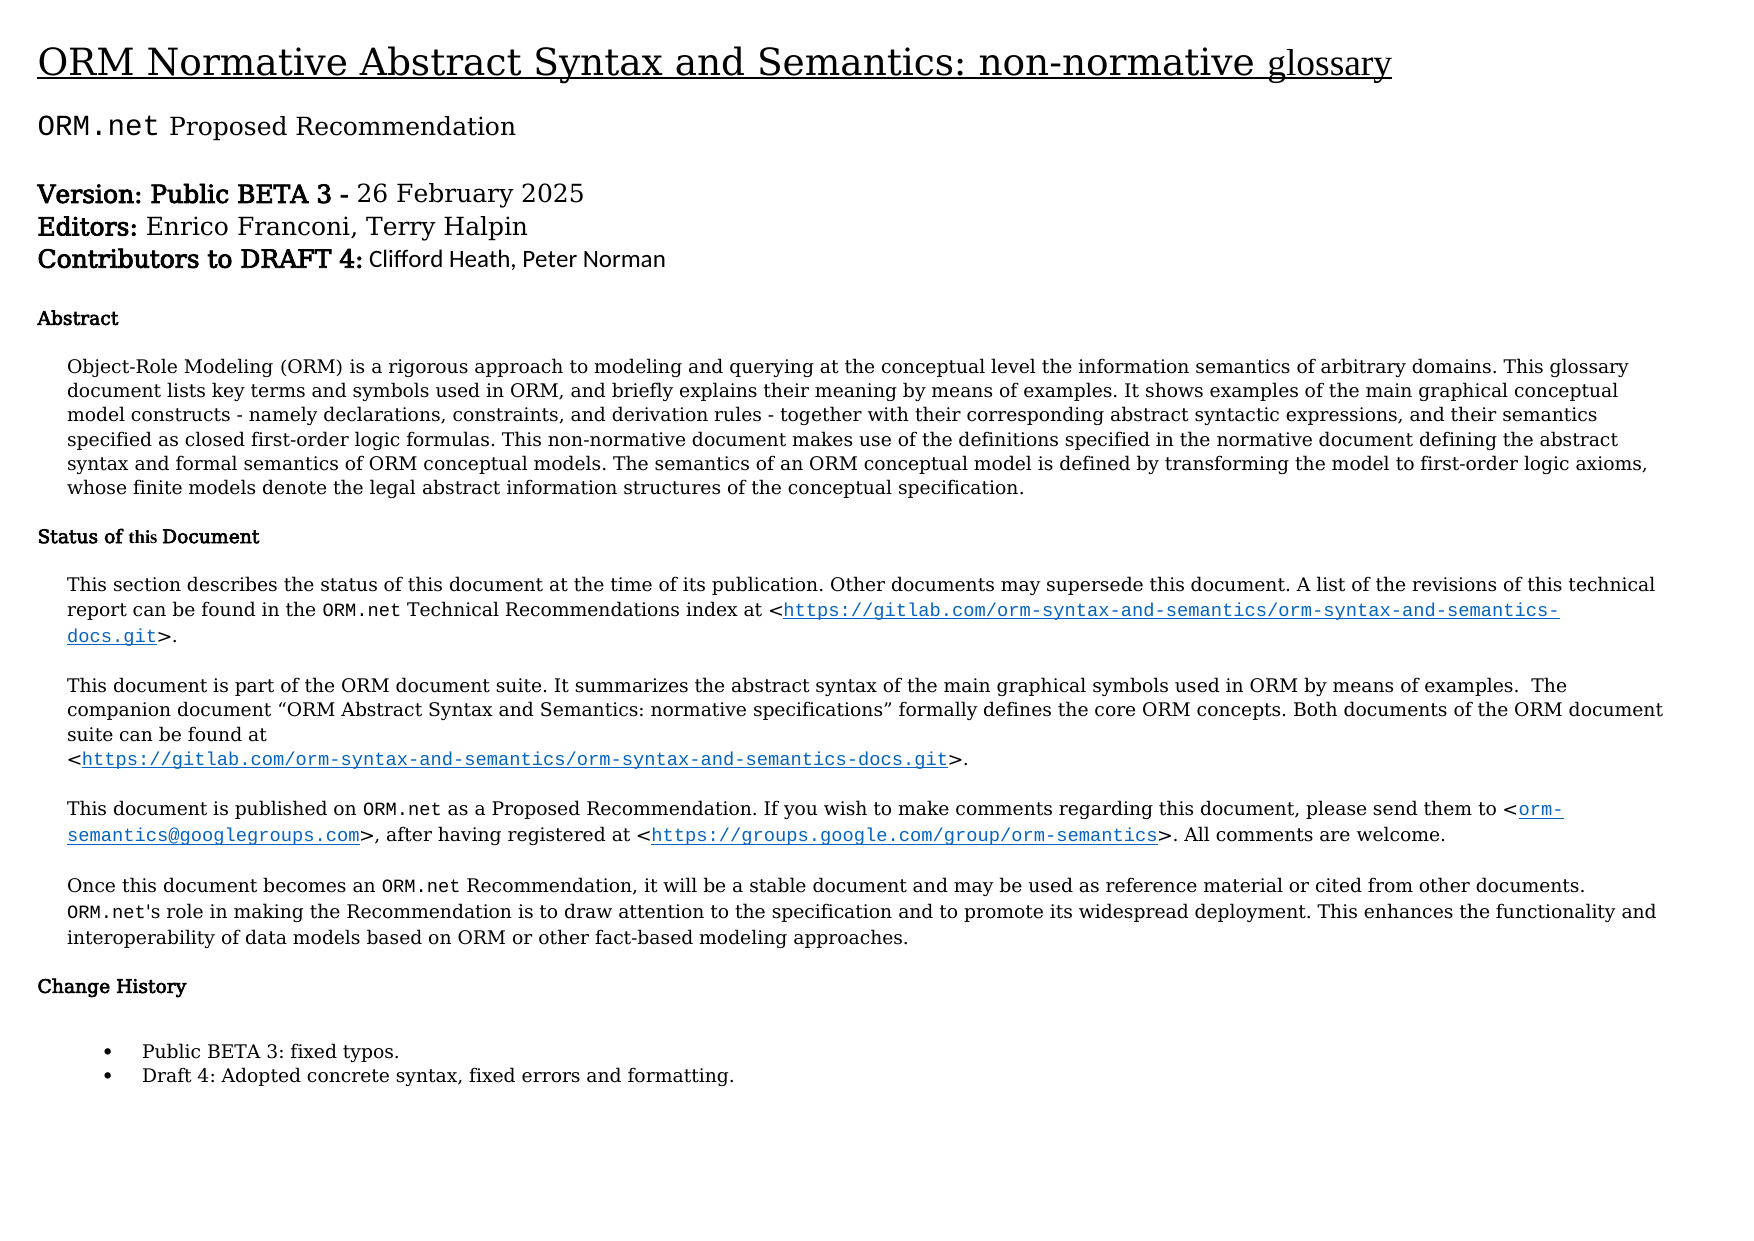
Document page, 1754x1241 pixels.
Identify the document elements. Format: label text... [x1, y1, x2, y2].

subtitle Contributors to DRAFT 4: Clifford Heath, Peter Norman [37, 243, 1669, 274]
text This document is published on ORM.net as a Proposed Recommendation. If you wish to make comments regarding this document, please send them to <orm-semantics@googlegroups.com>, after having registered at <https://groups.google.com/group/orm-semantics>. All comments are welcome. [67, 797, 1669, 847]
text Change History [37, 974, 1669, 997]
text This section describes the status of this document at the time of its publication. Other documents may supersede this document. A list of the revisions of this technical report can be found in the ORM.net Technical Recommendations index at <https://gitlab.com/orm-syntax-and-semantics/orm-syntax-and-semantics-docs.git>. [67, 573, 1669, 648]
text This document is part of the ORM document suite. It summarizes the abstract syntax of the main graphical symbols used in ORM by means of examples. The companion document “ORM Abstract Syntax and Semantics: normative specifications” formally defines the core ORM concepts. Both documents of the ORM document suite can be found at <https://gitlab.com/orm-syntax-and-semantics/orm-syntax-and-semantics-docs.git>. [67, 674, 1669, 771]
text Once this document becomes an ORM.net Recommendation, it will be a stable document and may be used as reference material or cited from other documents. ORM.net's role in making the Recommendation is to draw attention to the specification and to promote its widespread deployment. This enhances the functionality and interoperability of data models based on ORM or other fact-based modeling approaches. [67, 874, 1669, 948]
text ORM.net Proposed Recommendation [37, 111, 1669, 144]
text ORM Normative Abstract Syntax and Semantics: non-normative glossary [37, 38, 1669, 83]
text Status of this Document [37, 524, 1669, 547]
list Public BETA 3: fixed typos. [104, 1039, 1669, 1062]
text Version: Public BETA 3 - 26 February 2025 Editors: Enrico Franconi, Terry Halpin [37, 178, 1669, 241]
text Object-Role Modeling (ORM) is a rigorous approach to modeling and querying at the conceptual level the information semantics of arbitrary domains. This glossary document lists key terms and symbols used in ORM, and briefly explains their meaning by means of examples. It shows examples of the main graphical conceptual model constructs - namely declarations, constraints, and derivation rules - together with their corresponding abstract syntactic expressions, and their semantics specified as closed first-order logic formulas. This non-normative document makes use of the definitions specified in the normative document defining the abstract syntax and formal semantics of ORM conceptual models. The semantics of an ORM conceptual model is defined by transforming the model to first-order logic axioms, whose finite models denote the legal abstract information structures of the conceptual specification. [67, 354, 1669, 498]
list Draft 4: Adopted concrete syntax, fixed errors and formatting. [104, 1064, 1669, 1087]
text Abstract [37, 306, 1669, 328]
